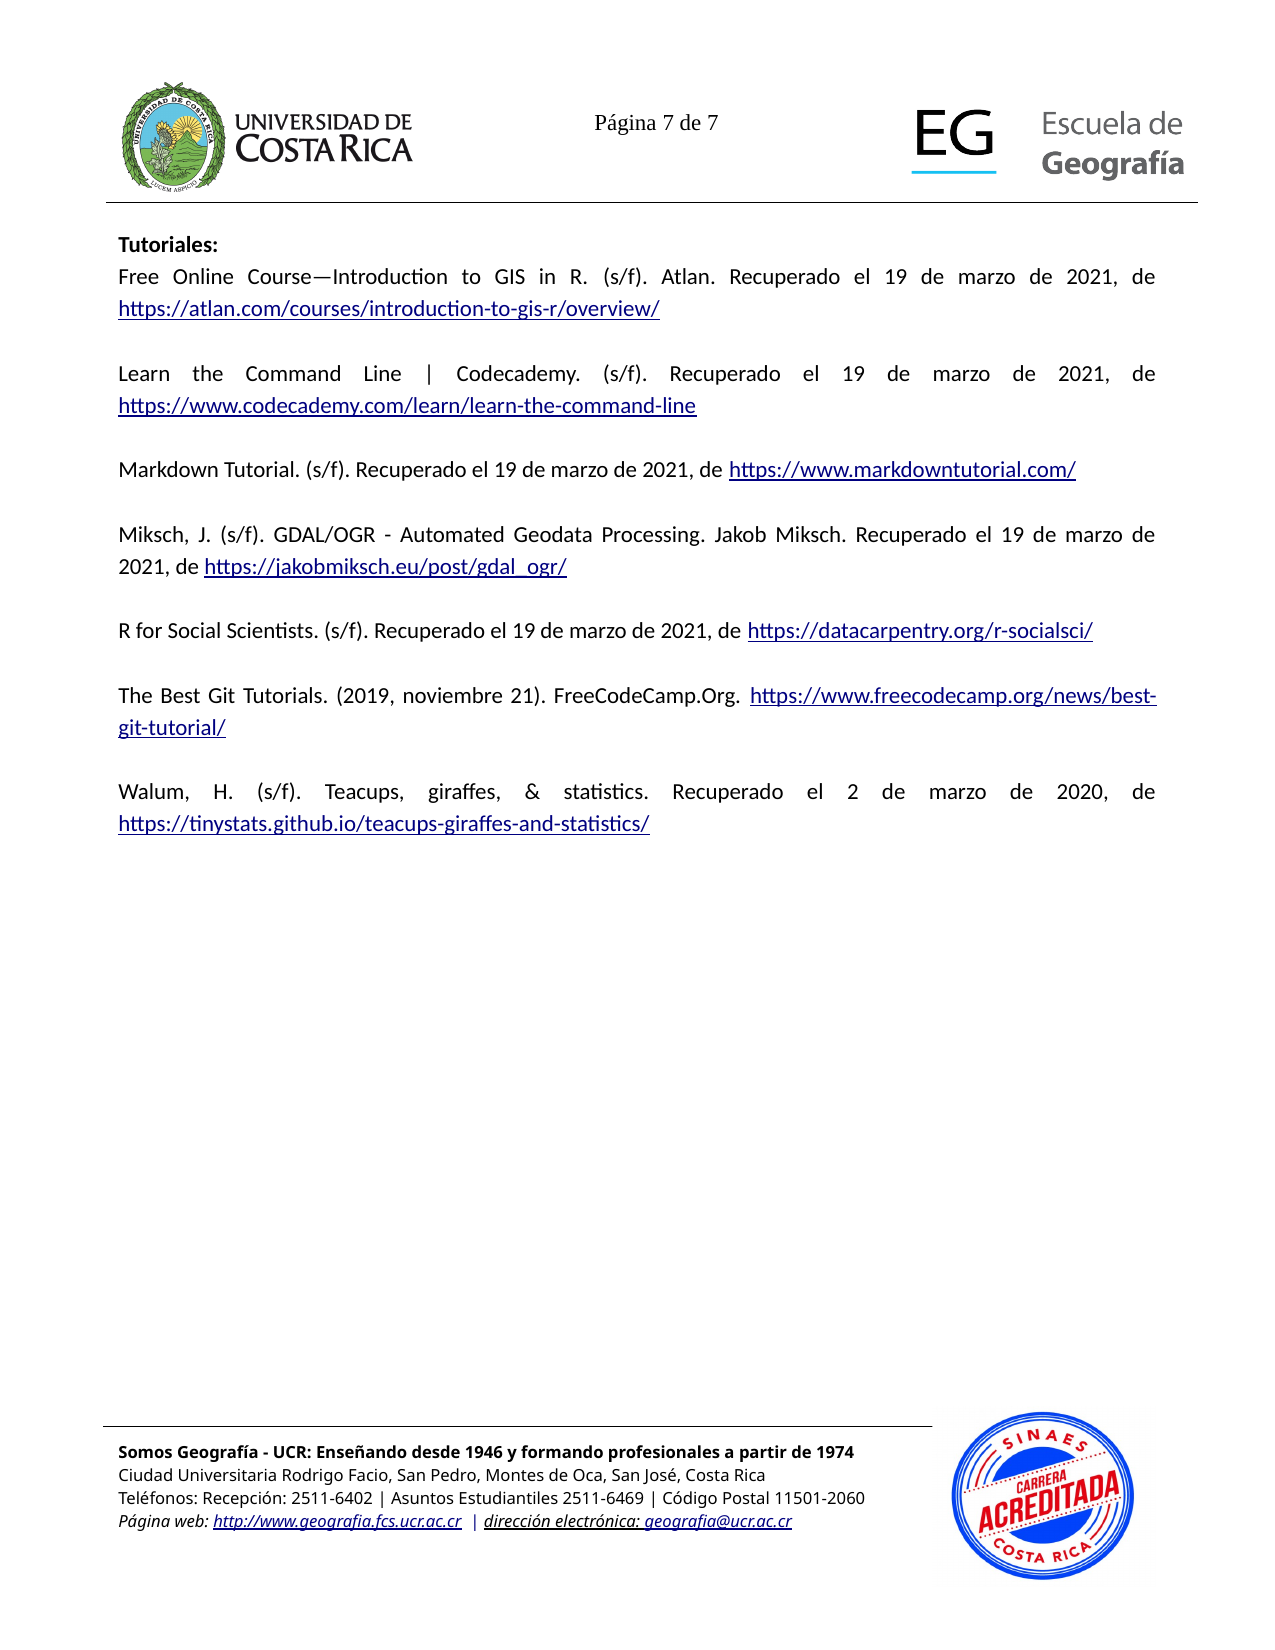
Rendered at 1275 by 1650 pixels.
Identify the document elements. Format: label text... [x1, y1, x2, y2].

text Free Online Course—Introduction to GIS in R. (s/f). Atlan. Recuperado el 19 de marzo de 2021, de https://atlan.com/courses/introduction-to-gis-r/overview/ [118, 262, 1157, 322]
text Walum, H. (s/f). Teacups, giraffes, & statistics. Recuperado el 2 de marzo de 2020, de https://tinystats.github.io/teacups-giraffes-and-statistics/ [118, 777, 1157, 837]
text Tutoriales: [118, 230, 1157, 258]
text R for Social Scientists. (s/f). Recuperado el 19 de marzo de 2021, de https://datacarpentry.org/r-socialsci/ [118, 616, 1157, 644]
text Learn the Command Line | Codecademy. (s/f). Recuperado el 19 de marzo de 2021, de https://www.codecademy.com/learn/learn-the-command-line [118, 359, 1157, 419]
picture [932, 1406, 1156, 1587]
text Miksch, J. (s/f). GDAL/OGR - Automated Geodata Processing. Jakob Miksch. Recuperado el 19 de marzo de 2021, de https://jakobmiksch.eu/post/gdal_ogr/ [118, 520, 1157, 580]
picture [887, 66, 1208, 216]
text Markdown Tutorial. (s/f). Recuperado el 19 de marzo de 2021, de https://www.markdowntutorial.com/ [118, 455, 1157, 483]
text The Best Git Tutorials. (2019, noviembre 21). FreeCodeCamp.Org. https://www.freecodecamp.org/news/best-git-tutorial/ [118, 681, 1157, 741]
picture [118, 76, 417, 197]
